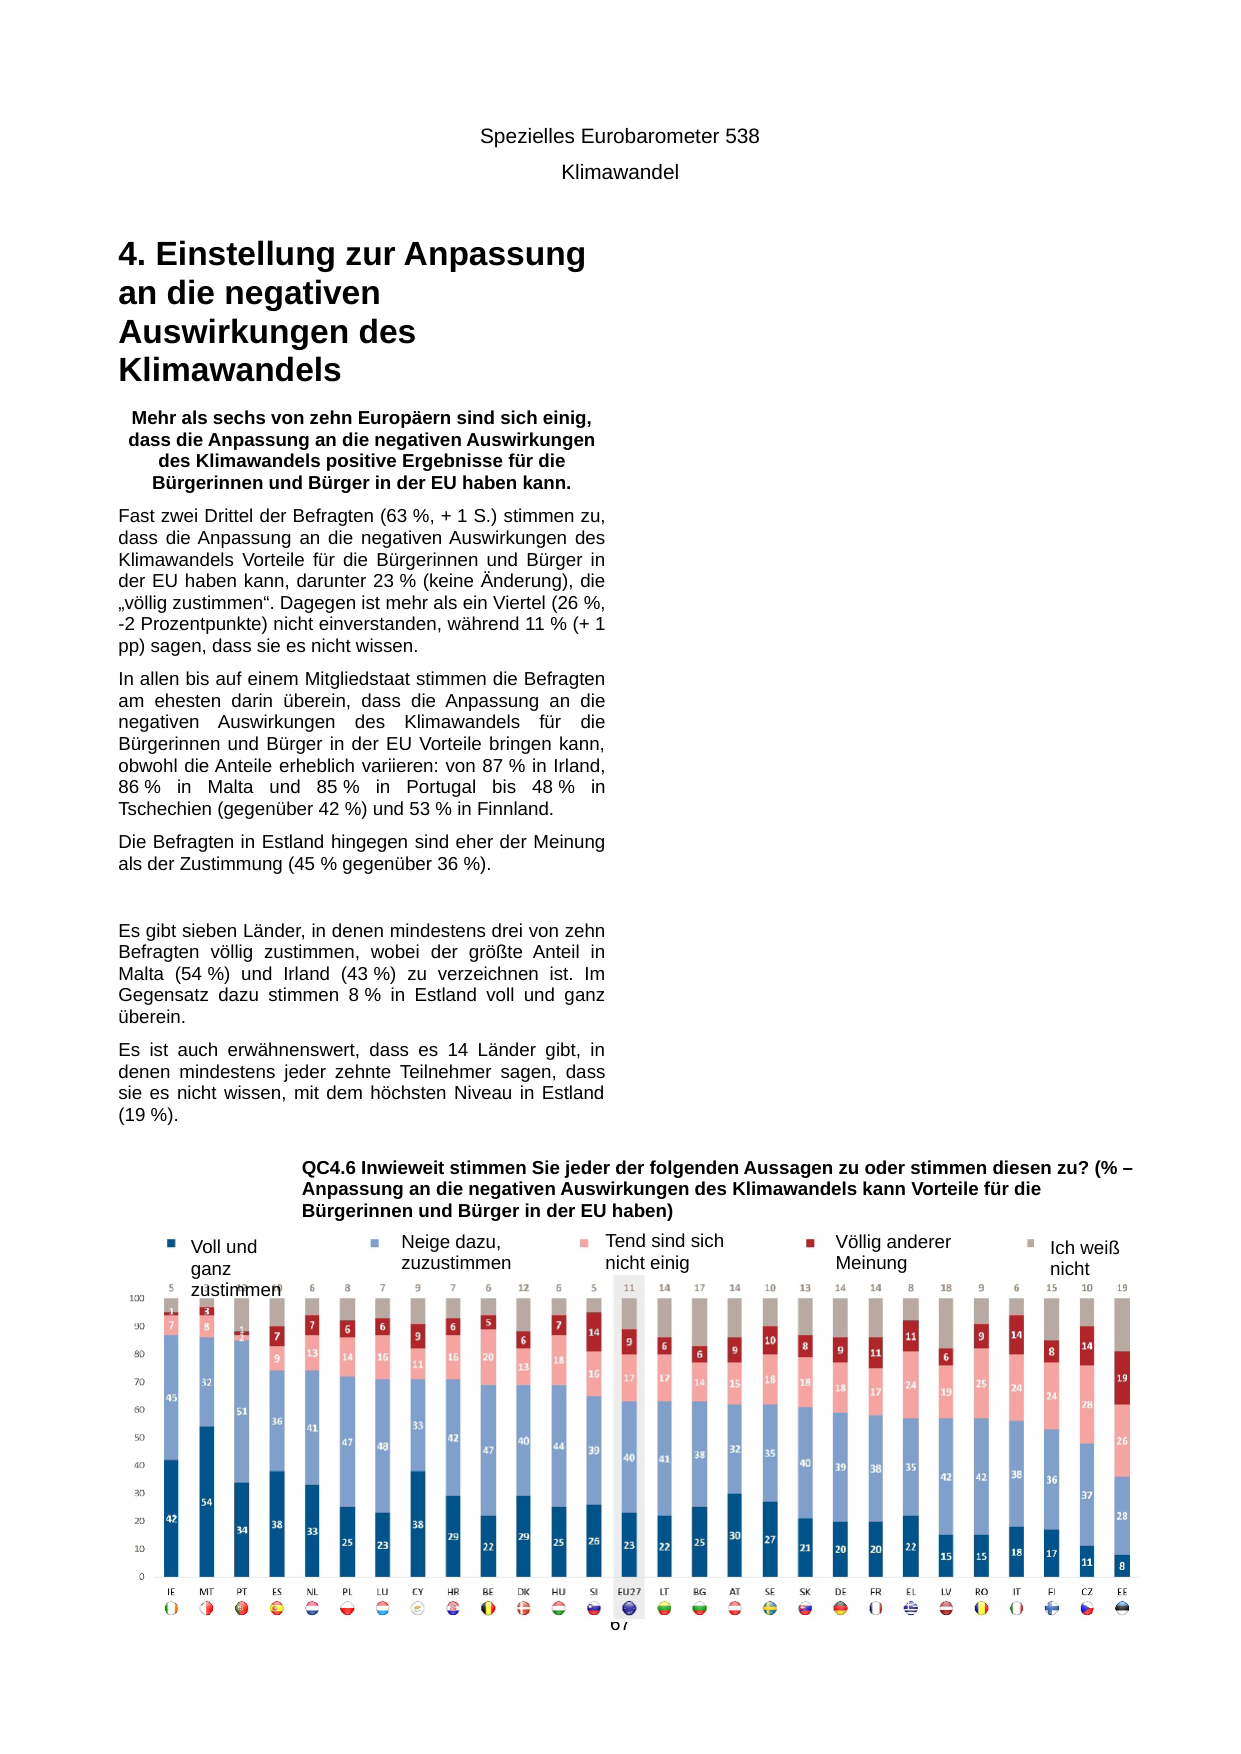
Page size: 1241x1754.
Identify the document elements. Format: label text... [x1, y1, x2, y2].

text Es gibt sieben Länder, in denen mindestens drei von zehn Befragten völlig zustimmen, wobei der größte Anteil in Malta (54 %) und Irland (43 %) zu verzeichnen ist. Im Gegensatz dazu stimmen 8 % in Estland voll und ganz überein. [118, 919, 605, 1027]
picture [118, 1270, 1141, 1622]
text Mehr als sechs von zehn Europäern sind sich einig, dass die Anpassung an die negativen Auswirkungen des Klimawandels positive Ergebnisse für die Bürgerinnen und Bürger in der EU haben kann. [118, 407, 605, 493]
text Die Befragten in Estland hingegen sind eher der Meinung als der Zustimmung (45 % gegenüber 36 %). [118, 831, 605, 874]
text Fast zwei Drittel der Befragten (63 %, + 1 S.) stimmen zu, dass die Anpassung an die negativen Auswirkungen des Klimawandels Vorteile für die Bürgerinnen und Bürger in der EU haben kann, darunter 23 % (keine Änderung), die „völlig zustimmen“. Dagegen ist mehr als ein Viertel (26 %, -2 Prozentpunkte) nicht einverstanden, während 11 % (+ 1 pp) sagen, dass sie es nicht wissen. [118, 505, 605, 656]
subtitle 4. Einstellung zur Anpassung an die negativen Auswirkungen des Klimawandels [118, 234, 605, 389]
text Es ist auch erwähnenswert, dass es 14 Länder gibt, in denen mindestens jeder zehnte Teilnehmer sagen, dass sie es nicht wissen, mit dem höchsten Niveau in Estland (19 %). [118, 1039, 605, 1125]
text In allen bis auf einem Mitgliedstaat stimmen die Befragten am ehesten darin überein, dass die Anpassung an die negativen Auswirkungen des Klimawandels für die Bürgerinnen und Bürger in der EU Vorteile bringen kann, obwohl die Anteile erheblich variieren: von 87 % in Irland, 86 % in Malta und 85 % in Portugal bis 48 % in Tschechien (gegenüber 42 %) und 53 % in Finnland. [118, 668, 605, 819]
picture [153, 1219, 1034, 1260]
